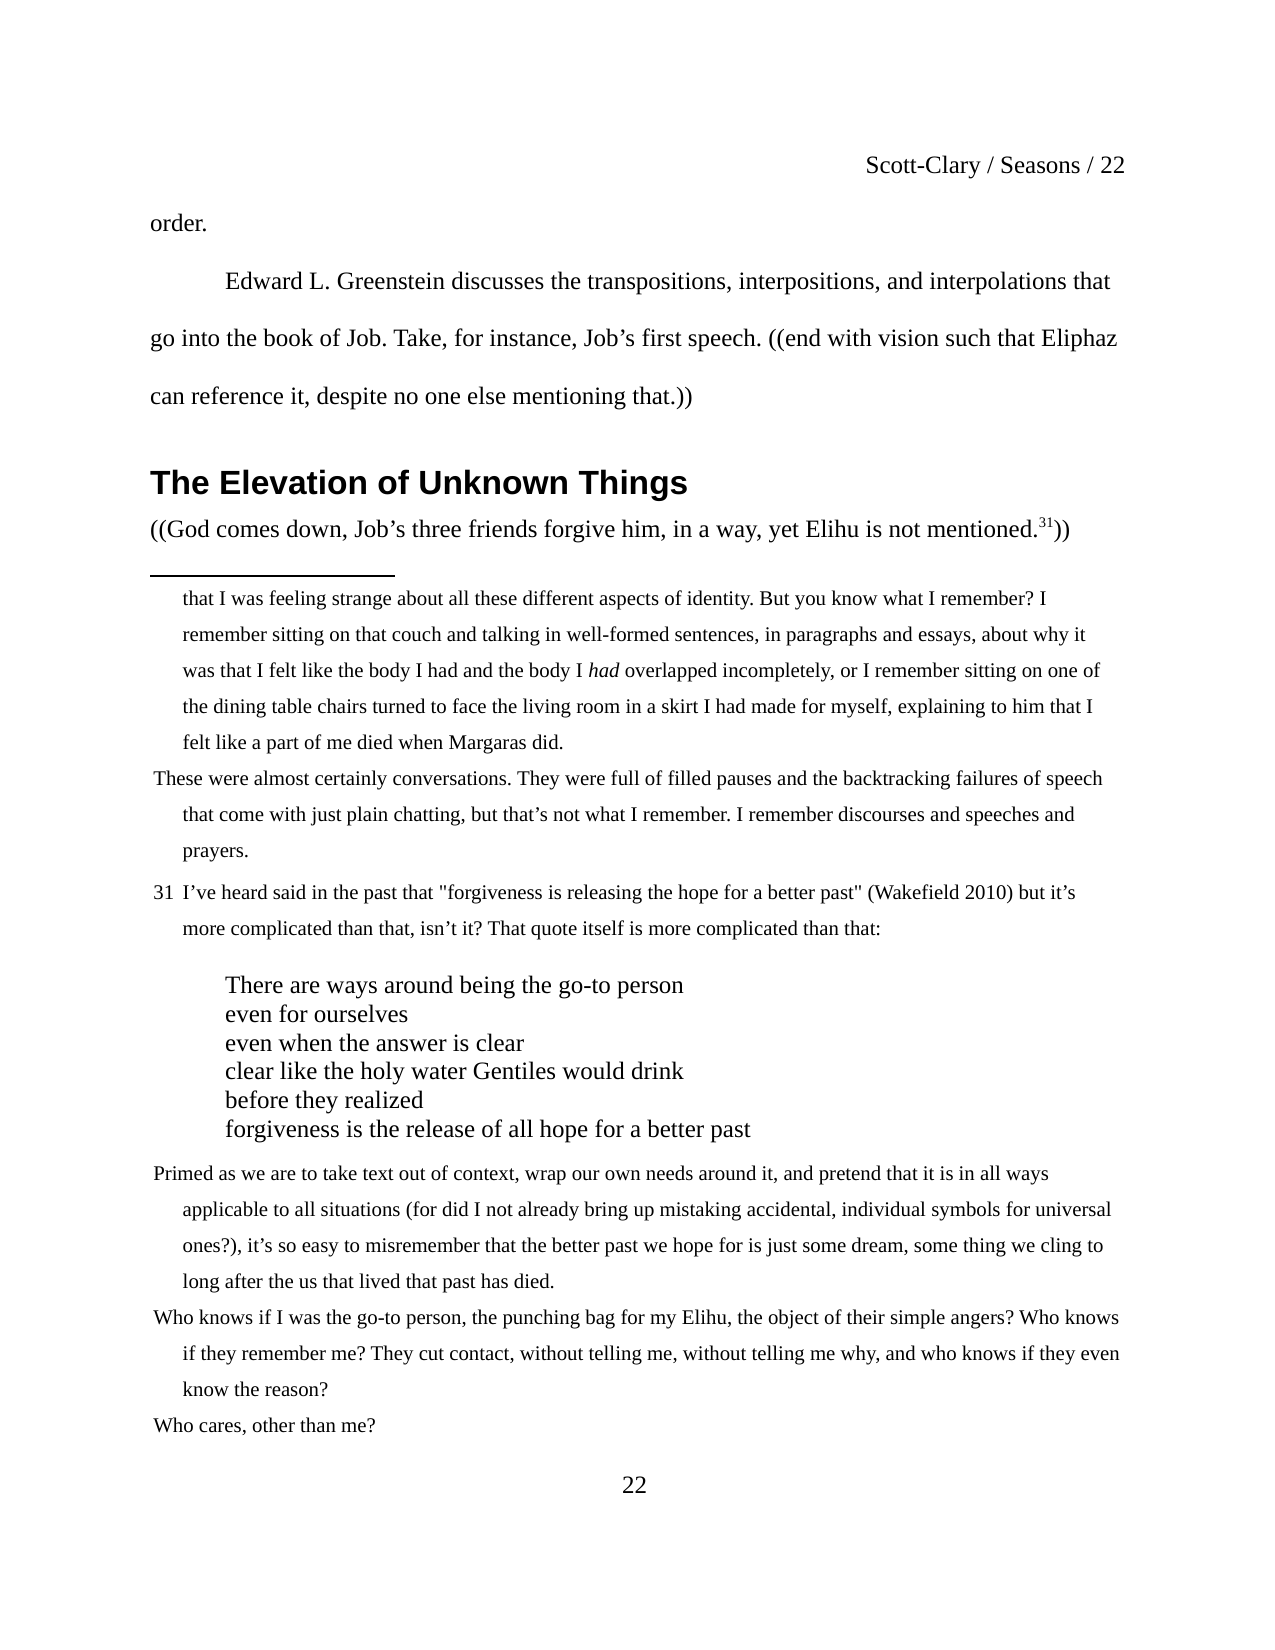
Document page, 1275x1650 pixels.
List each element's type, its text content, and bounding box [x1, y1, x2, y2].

text I’ve heard said in the past that "forgiveness is releasing the hope for a better past" (Wakefield 2010) but it’s more complicated than that, isn’t it? That quote itself is more complicated than that: [150, 877, 1125, 943]
subtitle The Elevation of Unknown Things [150, 463, 1125, 502]
text Edward L. Greenstein discusses the transpositions, interpositions, and interpolations that go into the book of Job. Take, for instance, Job’s first speech. ((end with vision such that Eliphaz can reference it, despite no one else mentioning that.)) [150, 266, 1125, 409]
text These were almost certainly conversations. They were full of filled pauses and the backtracking failures of speech that come with just plain chatting, but that’s not what I remember. I remember discourses and speeches and prayers. [150, 763, 1125, 865]
text ((God comes down, Job’s three friends forgive him, in a way, yet Elihu is not mentioned.)) [150, 514, 1125, 543]
text Who knows if I was the go-to person, the punching bag for my Elihu, the object of their simple angers? Who knows if they remember me? They cut contact, without telling me, without telling me why, and who knows if they even know the reason? [150, 1302, 1125, 1401]
text There are ways around being the go-to person even for ourselves even when the answer is clear clear like the holy water Gentiles would drink before they realized forgiveness is the release of all hope for a better past [225, 970, 1125, 1143]
text Primed as we are to take text out of context, wrap our own needs around it, and pretend that it is in all ways applicable to all situations (for did I not already bring up mistaking accidental, individual symbols for universal ones?), it’s so easy to misremember that the better past we hope for is just some dream, some thing we cling to long after the us that lived that past has died. [150, 1158, 1125, 1293]
text Who cares, other than me? [150, 1410, 1125, 1440]
text order. [150, 208, 1125, 237]
text that I was feeling strange about all these different aspects of identity. But you know what I remember? I remember sitting on that couch and talking in well-formed sentences, in paragraphs and essays, about why it was that I felt like the body I had and the body I had overlapped incompletely, or I remember sitting on one of the dining table chairs turned to face the living room in a skirt I had made for myself, explaining to him that I felt like a part of me died when Margaras did. [150, 583, 1125, 754]
